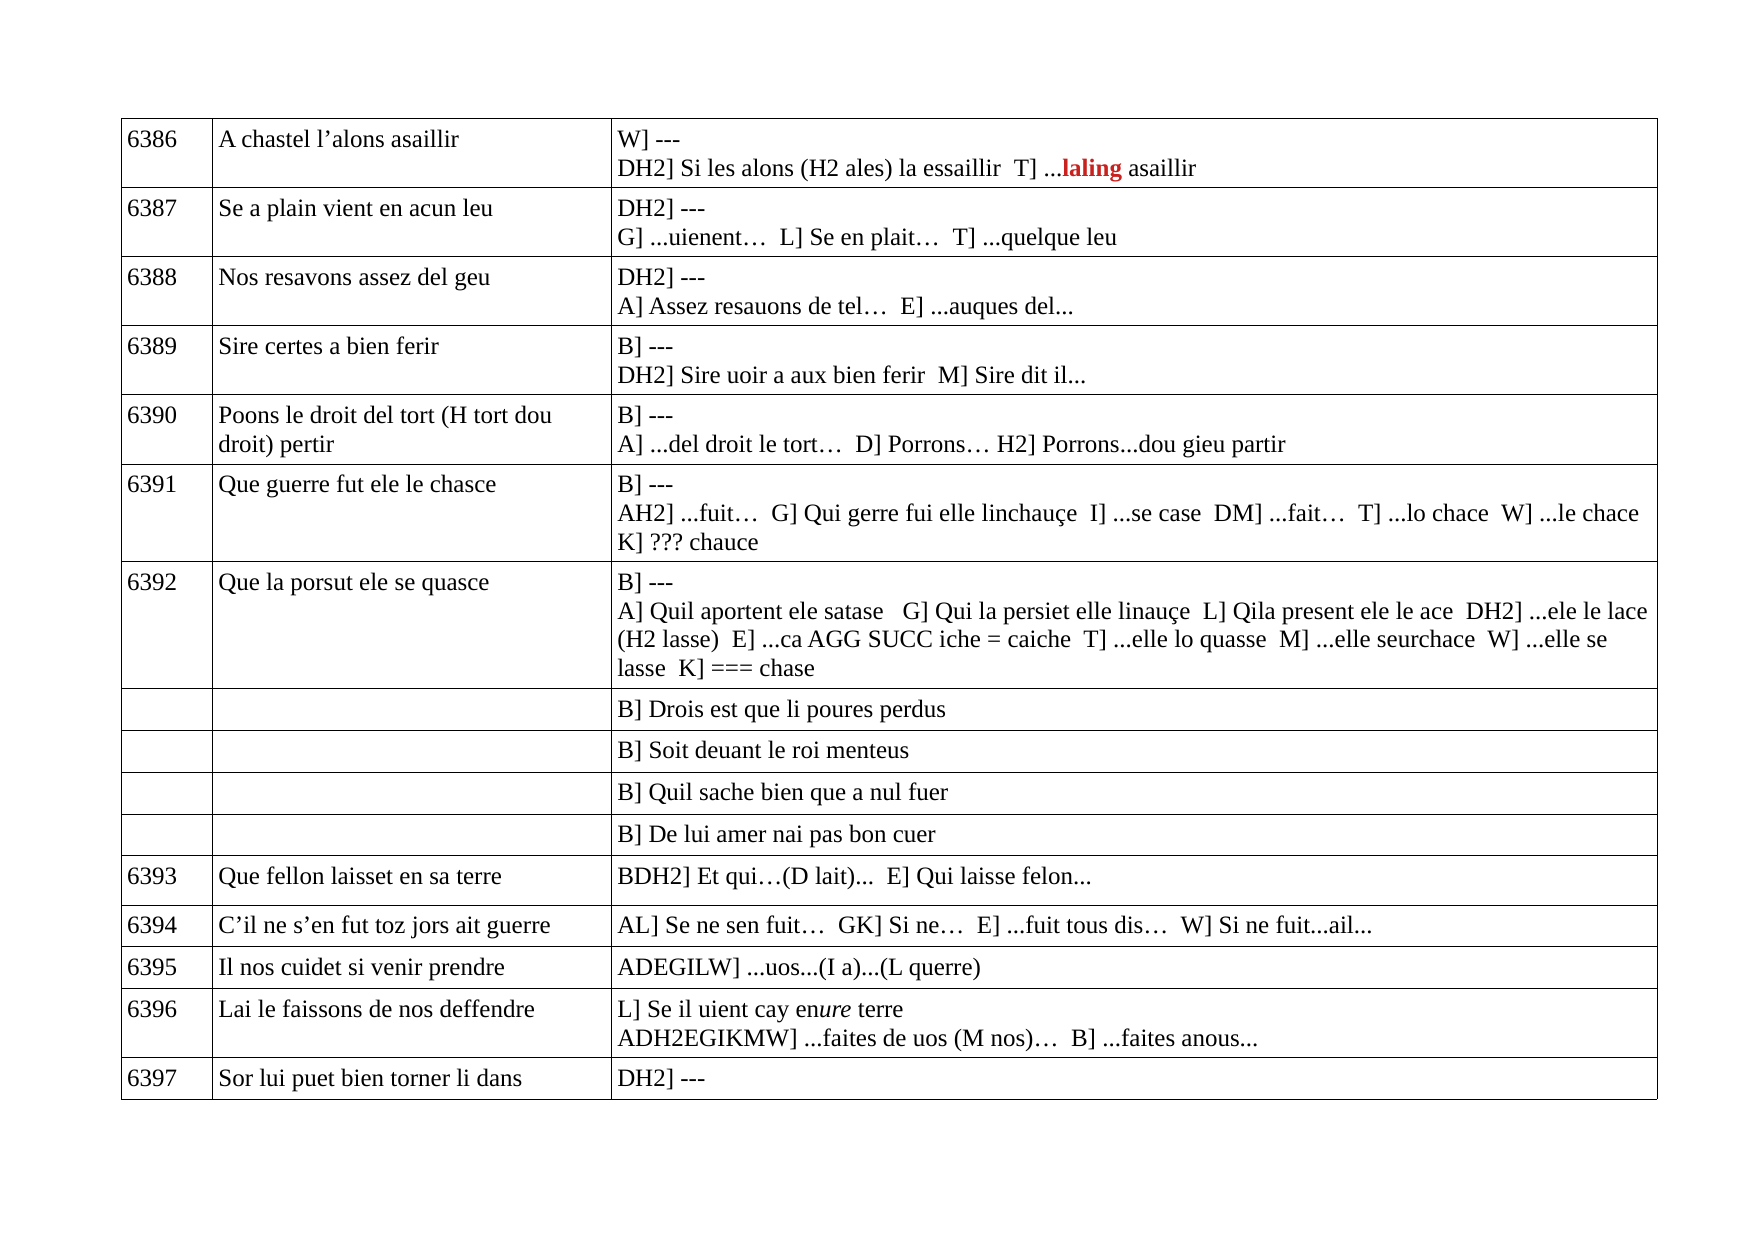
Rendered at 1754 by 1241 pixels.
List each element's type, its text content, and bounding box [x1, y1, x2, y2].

table_cell 6390 [122, 395, 212, 463]
table_cell Sire certes a bien ferir [213, 326, 611, 394]
table_cell 6388 [122, 257, 212, 325]
table_cell [213, 731, 611, 772]
table_cell 6386 [122, 119, 212, 187]
table_cell B] De lui amer nai pas bon cuer [612, 815, 1657, 855]
table_cell BDH2] Et qui…(D lait)... E] Qui laisse felon... [612, 856, 1657, 904]
table_cell B] --- AH2] ...fuit… G] Qui gerre fui elle linchauçe I] ...se case DM] ...fait… T] ...lo chace W] ...le chace K] ??? chauce [612, 465, 1657, 561]
table_cell [213, 815, 611, 855]
table_cell 6397 [122, 1058, 212, 1099]
table_cell AL] Se ne sen fuit… GK] Si ne… E] ...fuit tous dis… W] Si ne fuit...ail... [612, 906, 1657, 946]
table_cell 6387 [122, 188, 212, 256]
table_cell 6391 [122, 465, 212, 561]
table_cell B] Quil sache bien que a nul fuer [612, 773, 1657, 813]
table_cell [122, 731, 212, 772]
table_cell Se a plain vient en acun leu [213, 188, 611, 256]
table_cell B] --- DH2] Sire uoir a aux bien ferir M] Sire dit il... [612, 326, 1657, 394]
table_cell [213, 773, 611, 813]
table_cell B] --- A] Quil aportent ele satase G] Qui la persiet elle linauçe L] Qila present ele le ace DH2] ...ele le lace (H2 lasse) E] ...ca AGG SUCC iche = caiche T] ...elle lo quasse M] ...elle seurchace W] ...elle se lasse K] === chase [612, 562, 1657, 688]
table_cell Il nos cuidet si venir prendre [213, 947, 611, 988]
table_cell B] Drois est que li poures perdus [612, 689, 1657, 730]
table_cell Lai le faissons de nos deffendre [213, 989, 611, 1057]
table_cell 6395 [122, 947, 212, 988]
table_cell Sor lui puet bien torner li dans [213, 1058, 611, 1099]
table_cell 6393 [122, 856, 212, 904]
table_cell Que fellon laisset en sa terre [213, 856, 611, 904]
table_cell 6394 [122, 906, 212, 946]
table_cell [122, 773, 212, 813]
table_cell [122, 689, 212, 730]
table_cell Nos resavons assez del geu [213, 257, 611, 325]
table_cell 6396 [122, 989, 212, 1057]
table_cell B] --- A] ...del droit le tort… D] Porrons… H2] Porrons...dou gieu partir [612, 395, 1657, 463]
table_cell C’il ne s’en fut toz jors ait guerre [213, 906, 611, 946]
table_cell ADEGILW] ...uos...(I a)...(L querre) [612, 947, 1657, 988]
table_cell [213, 689, 611, 730]
table_cell L] Se il uient cay enure terre ADH2EGIKMW] ...faites de uos (M nos)… B] ...faites anous... [612, 989, 1657, 1057]
table_cell DH2] [612, 1058, 1657, 1099]
table_cell 6392 [122, 562, 212, 688]
table_cell 6389 [122, 326, 212, 394]
table_cell DH2] --- G] ...uienent… L] Se en plait… T] ...quelque leu [612, 188, 1657, 256]
table_cell [122, 815, 212, 855]
table_cell Poons le droit del tort (H tort dou droit) pertir [213, 395, 611, 463]
table_cell Que guerre fut ele le chasce [213, 465, 611, 561]
table_cell Que la porsut ele se quasce [213, 562, 611, 688]
table_cell DH2] --- A] Assez resauons de tel… E] ...auques del... [612, 257, 1657, 325]
table_cell A chastel l’alons asaillir [213, 119, 611, 187]
table_cell W] --- DH2] Si les alons (H2 ales) la essaillir T] ...laling asaillir [612, 119, 1657, 187]
table_cell B] Soit deuant le roi menteus [612, 731, 1657, 772]
